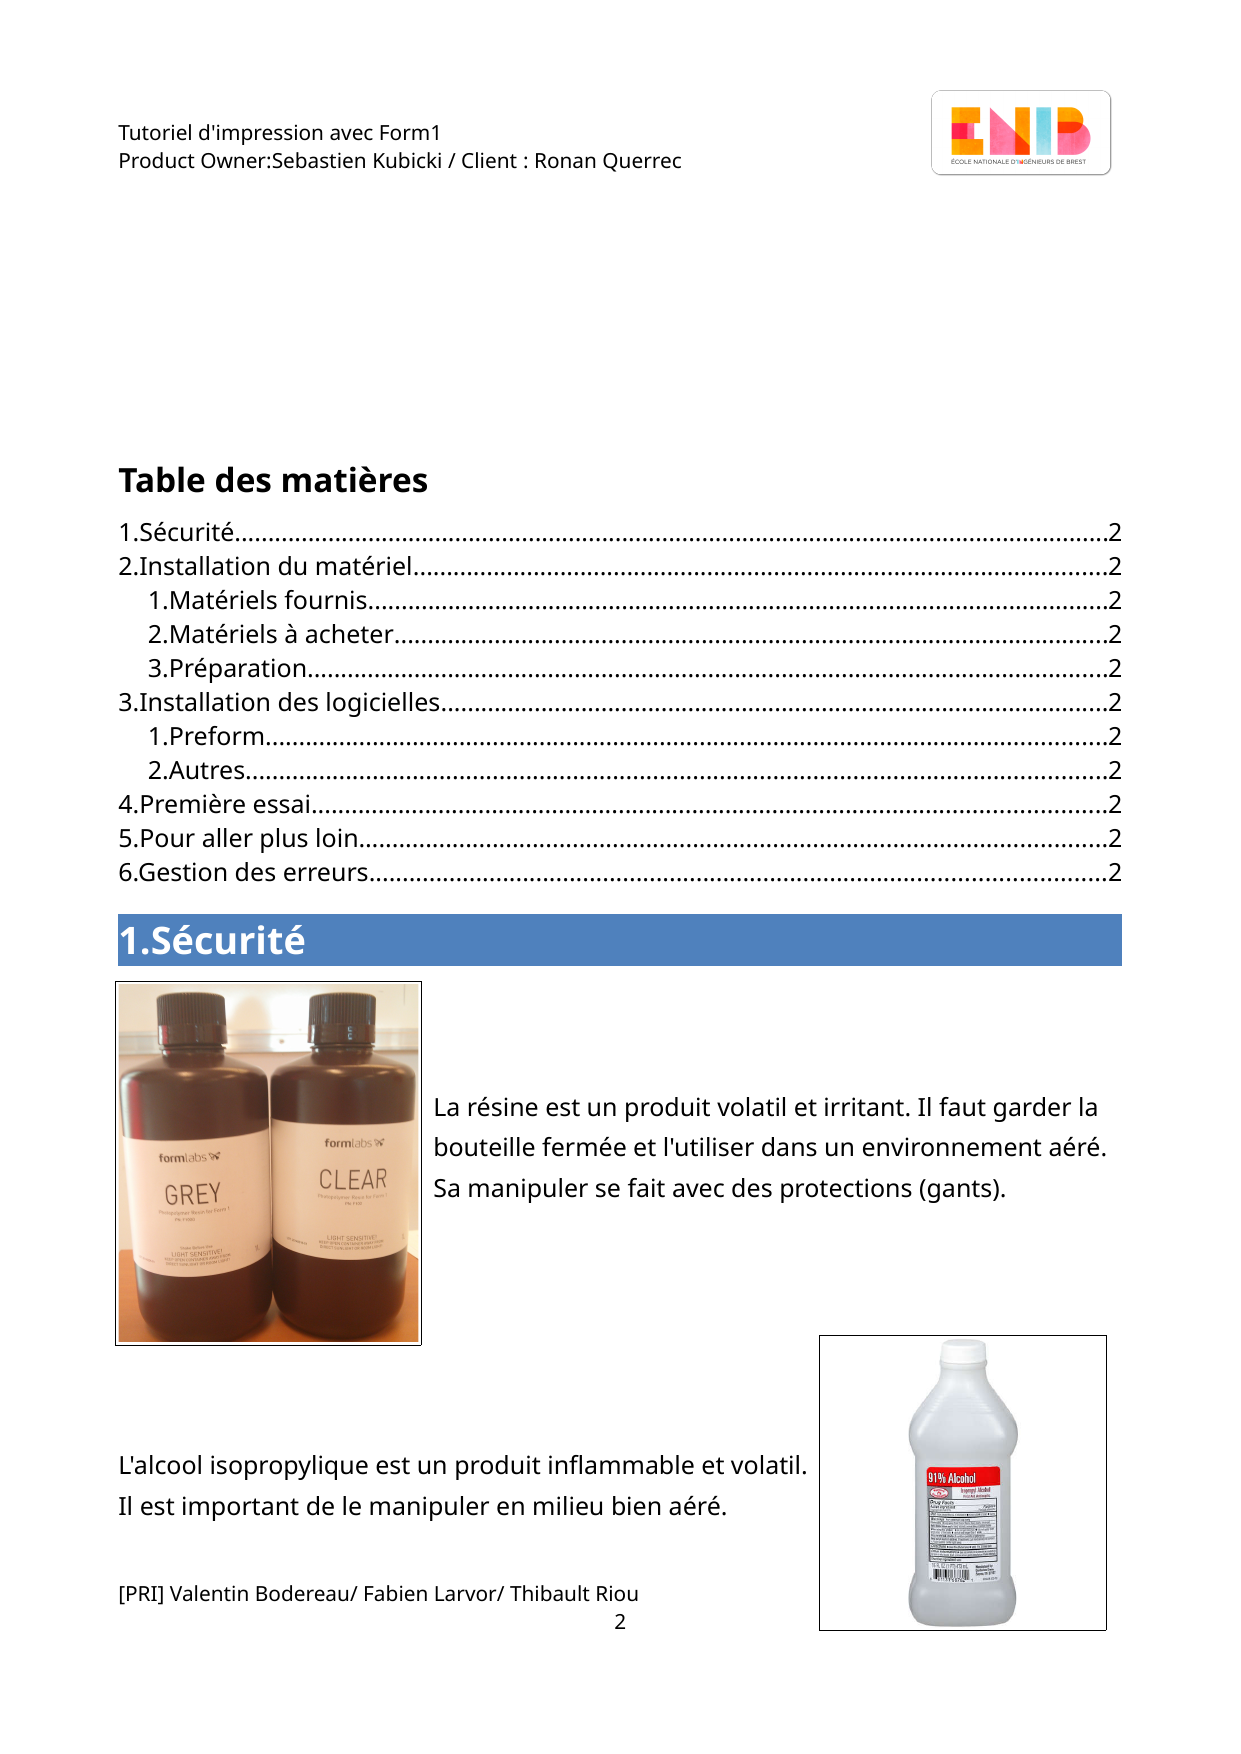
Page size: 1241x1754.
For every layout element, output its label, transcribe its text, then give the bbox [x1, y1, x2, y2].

text 1.Matériels fournis 2 [148, 583, 1122, 617]
text 1.Preform 2 [148, 719, 1122, 753]
text L'alcool isopropylique est un produit inflammable et volatil. Il est important de le manipuler en milieu bien aéré. [118, 1448, 819, 1523]
text 4.Première essai 2 [118, 787, 1122, 821]
picture [171, 984, 366, 1342]
text 6.Gestion des erreurs 2 [118, 855, 1122, 889]
text 3.Installation des logicielles 2 [118, 685, 1122, 719]
text La résine est un produit volatil et irritant. Il faut garder la bouteille fermée et l'utiliser dans un environnement aéré. Sa manipuler se fait avec des protections (gants). [422, 1089, 1122, 1205]
text 2.Installation du matériel 2 [118, 548, 1122, 583]
subtitle Table des matières [118, 457, 1122, 502]
text 2.Matériels à acheter 2 [148, 617, 1122, 651]
picture [822, 1338, 1104, 1628]
text 1.Sécurité 2 [118, 514, 1122, 548]
subtitle 1.Sécurité [118, 914, 1122, 966]
text 2.Autres... 2 [148, 753, 1122, 787]
text 3.Préparation 2 [148, 651, 1122, 685]
text 5.Pour aller plus loin… 2 [118, 821, 1122, 855]
picture [930, 90, 1113, 177]
